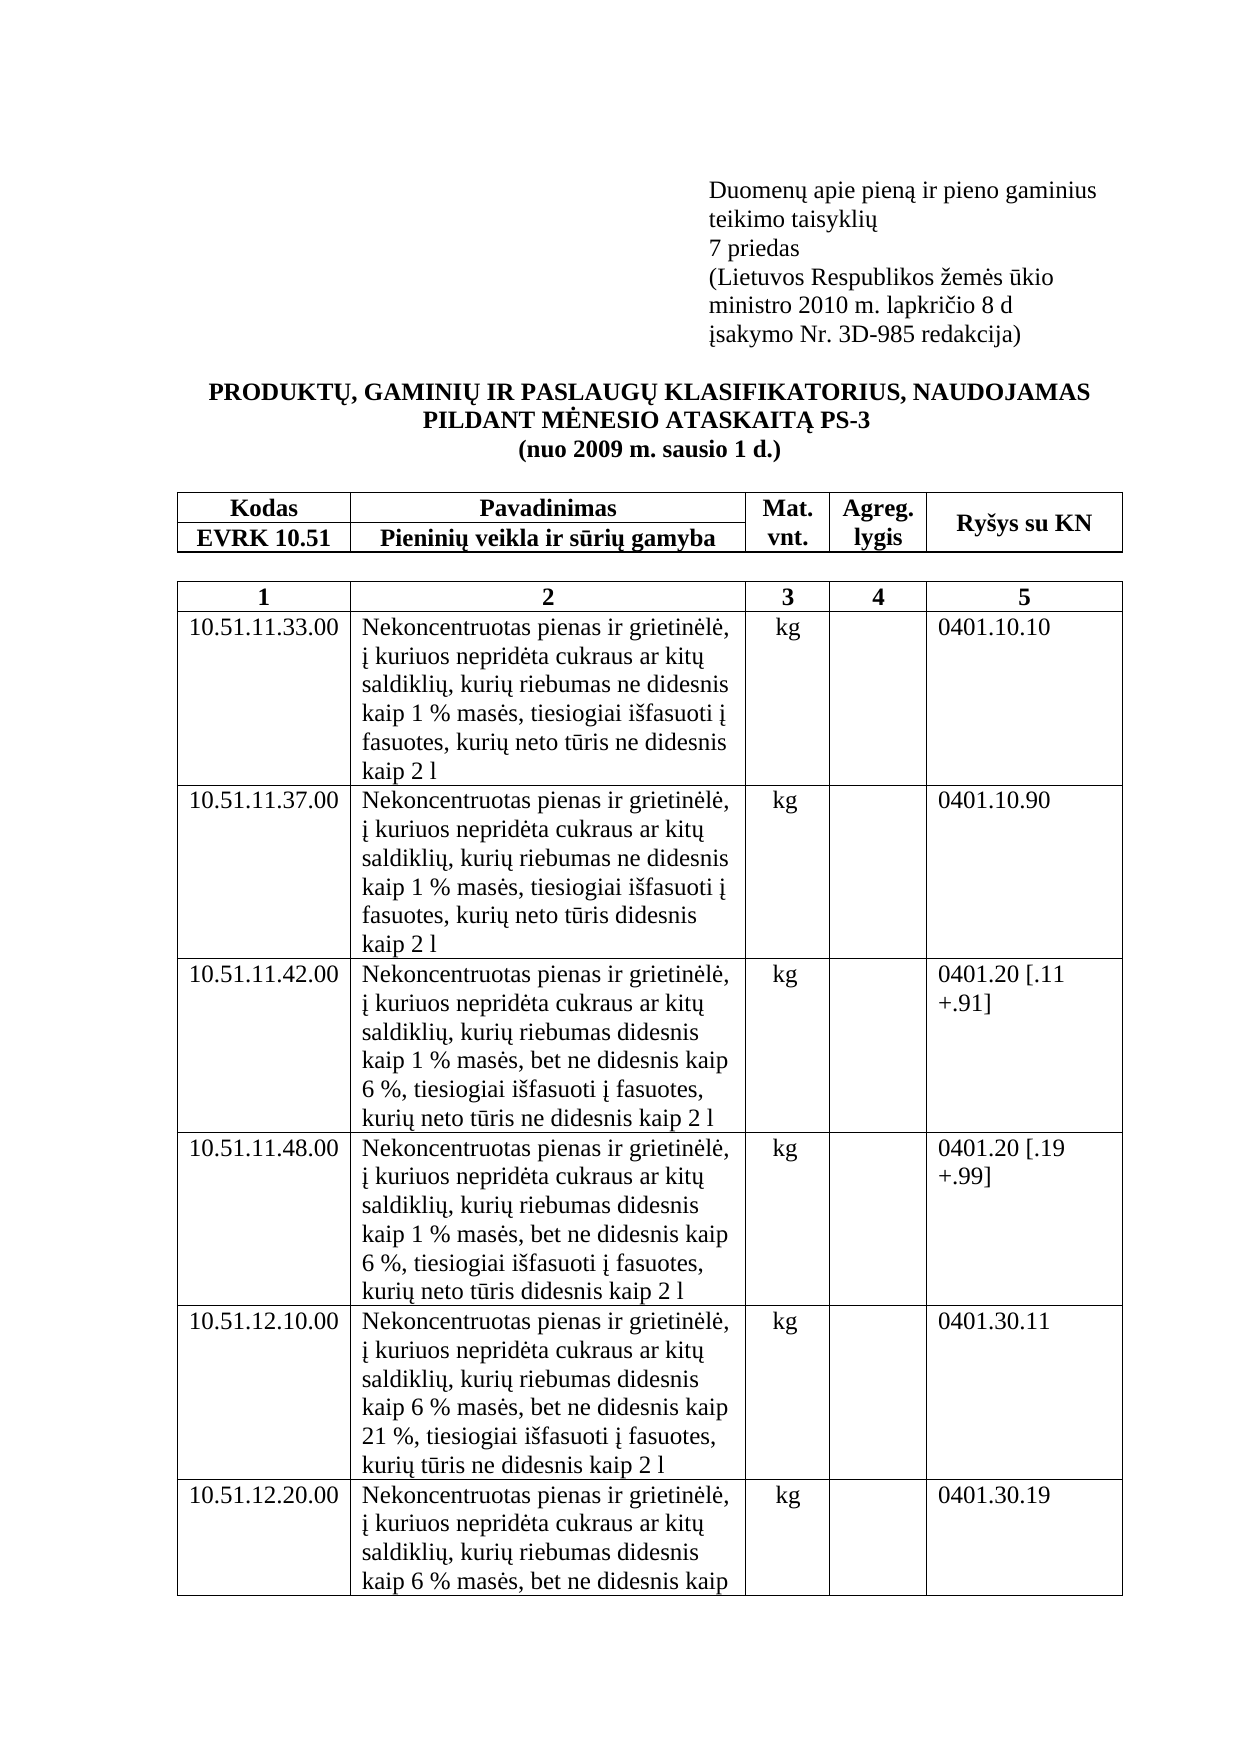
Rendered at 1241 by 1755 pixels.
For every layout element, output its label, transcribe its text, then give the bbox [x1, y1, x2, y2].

text (Lietuvos Respublikos žemės ūkio [177, 262, 1122, 291]
table_cell [830, 553, 927, 581]
table_cell kg [746, 959, 829, 1132]
text PRODUKTŲ, GAMINIŲ IR PASLAUGŲ KLASIFIKATORIUS, NAUDOJAMAS PILDANT MĖNESIO ATASKAITĄ PS-3 [177, 377, 1122, 434]
table_cell kg [746, 1306, 829, 1479]
table_cell [177, 553, 350, 581]
table_cell 10.51.11.37.00 [178, 786, 350, 958]
table_cell Nekoncentruotas pienas ir grietinėlė, į kuriuos nepridėta cukraus ar kitų saldiklių, kurių riebumas ne didesnis kaip 1 % masės, tiesiogiai išfasuoti į fasuotes, kurių neto tūris ne didesnis kaip 2 l [351, 612, 745, 784]
table_cell kg [746, 786, 829, 958]
table_header Kodas [178, 493, 350, 522]
table_cell Nekoncentruotas pienas ir grietinėlė, į kuriuos nepridėta cukraus ar kitų saldiklių, kurių riebumas didesnis kaip 1 % masės, bet ne didesnis kaip 6 %, tiesiogiai išfasuoti į fasuotes, kurių neto tūris didesnis kaip 2 l [351, 1133, 745, 1305]
text 7 priedas [177, 233, 1122, 262]
table_header Pavadinimas [351, 493, 745, 522]
table_cell 0401.10.90 [927, 786, 1122, 958]
table_cell [830, 1306, 926, 1479]
table_cell 0401.30.19 [927, 1480, 1122, 1595]
table_cell 10.51.11.48.00 [178, 1133, 350, 1305]
table_cell 1 [178, 582, 350, 611]
table_cell [746, 553, 830, 581]
table_cell [830, 786, 926, 958]
table_cell [830, 959, 926, 1132]
table_cell 10.51.12.10.00 [178, 1306, 350, 1479]
table_cell 5 [927, 582, 1122, 611]
table_cell Nekoncentruotas pienas ir grietinėlė, į kuriuos nepridėta cukraus ar kitų saldiklių, kurių riebumas didesnis kaip 6 % masės, bet ne didesnis kaip [351, 1480, 745, 1595]
text įsakymo Nr. 3D-985 redakcija) [177, 319, 1122, 348]
text (nuo 2009 m. sausio 1 d.) [177, 434, 1122, 463]
table_cell 10.51.11.42.00 [178, 959, 350, 1132]
table_cell 10.51.11.33.00 [178, 612, 350, 784]
table_cell [830, 1133, 926, 1305]
table_cell kg [746, 1480, 829, 1595]
table_cell Pieninių veikla ir sūrių gamyba [351, 523, 745, 551]
table_header Agreg. lygis [830, 493, 926, 551]
table_cell 2 [351, 582, 745, 611]
table_cell 4 [830, 582, 926, 611]
table_cell [830, 612, 926, 784]
table_cell [830, 1480, 926, 1595]
table_cell 10.51.12.20.00 [178, 1480, 350, 1595]
table_cell 0401.30.11 [927, 1306, 1122, 1479]
text Duomenų apie pieną ir pieno gaminius [709, 176, 1122, 204]
text ministro 2010 m. lapkričio 8 d [177, 291, 1122, 319]
table_cell [350, 553, 746, 581]
table_cell [927, 553, 1122, 581]
table_cell 0401.20 [.11 +.91] [927, 959, 1122, 1132]
table_cell Nekoncentruotas pienas ir grietinėlė, į kuriuos nepridėta cukraus ar kitų saldiklių, kurių riebumas ne didesnis kaip 1 % masės, tiesiogiai išfasuoti į fasuotes, kurių neto tūris didesnis kaip 2 l [351, 786, 745, 958]
text teikimo taisyklių [177, 204, 1122, 233]
table_cell kg [746, 1133, 829, 1305]
table_header Ryšys su KN [927, 493, 1122, 551]
table_cell Nekoncentruotas pienas ir grietinėlė, į kuriuos nepridėta cukraus ar kitų saldiklių, kurių riebumas didesnis kaip 6 % masės, bet ne didesnis kaip 21 %, tiesiogiai išfasuoti į fasuotes, kurių tūris ne didesnis kaip 2 l [351, 1306, 745, 1479]
table_cell kg [746, 612, 829, 784]
table_cell 3 [746, 582, 829, 611]
table_cell Nekoncentruotas pienas ir grietinėlė, į kuriuos nepridėta cukraus ar kitų saldiklių, kurių riebumas didesnis kaip 1 % masės, bet ne didesnis kaip 6 %, tiesiogiai išfasuoti į fasuotes, kurių neto tūris ne didesnis kaip 2 l [351, 959, 745, 1132]
table_cell 0401.20 [.19 +.99] [927, 1133, 1122, 1305]
table_cell 0401.10.10 [927, 612, 1122, 784]
table_cell EVRK 10.51 [178, 523, 350, 551]
table_header Mat. vnt. [746, 493, 829, 551]
